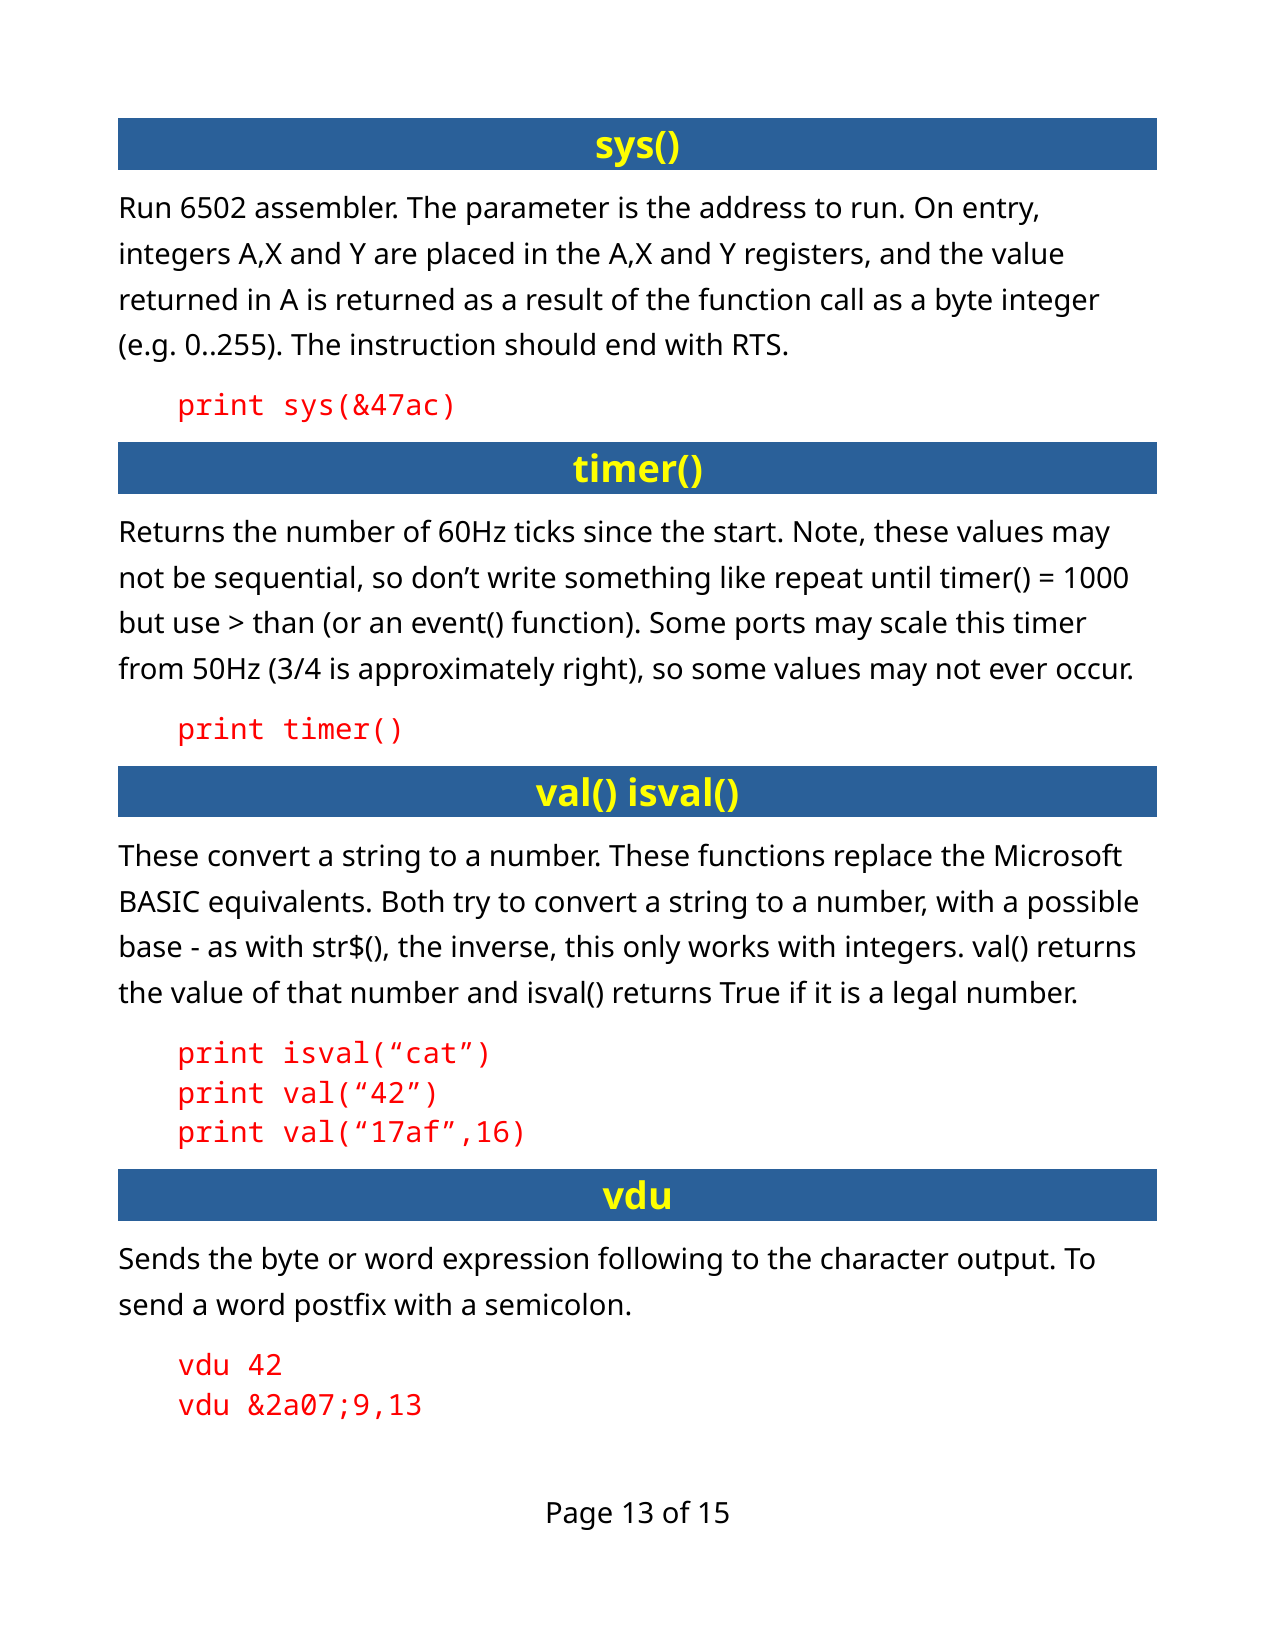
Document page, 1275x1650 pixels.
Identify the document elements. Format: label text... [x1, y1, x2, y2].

text print val(“17AF”,16) [177, 1112, 1157, 1151]
text Run 6502 assembler. The parameter is the address to run. On entry, integers A,X and Y are placed in the A,X and Y registers, and the value returned in A is returned as a result of the function call as a byte integer (e.g. 0..255). The instruction should end with RTS. [118, 187, 1157, 364]
text Vdu 42 [177, 1344, 1157, 1384]
text print val(“42”) [177, 1072, 1157, 1112]
text These convert a string to a number. These functions replace the Microsoft BASIC equivalents. Both try to convert a string to a number, with a possible base - as with str$(), the inverse, this only works with integers. val() returns the value of that number and isval() returns True if it is a legal number. [118, 835, 1157, 1012]
text print sys(&47AC) [177, 384, 1157, 424]
text Sends the byte or word expression following to the character output. To send a word postfix with a semicolon. [118, 1238, 1157, 1324]
text print isval(“Cat”) [177, 1032, 1157, 1072]
subtitle sys() [118, 118, 1157, 170]
text print timer() [177, 708, 1157, 748]
subtitle vdu [118, 1169, 1157, 1221]
text vdu &2A07;9,13 [177, 1384, 1157, 1424]
text Returns the number of 60Hz ticks since the start. Note, these values may not be sequential, so don’t write something like repeat until timer() = 1000 but use > than (or an event() function). Some ports may scale this timer from 50Hz (3/4 is approximately right), so some values may not ever occur. [118, 511, 1157, 688]
subtitle val() isval() [118, 766, 1157, 817]
subtitle timer() [118, 442, 1157, 494]
